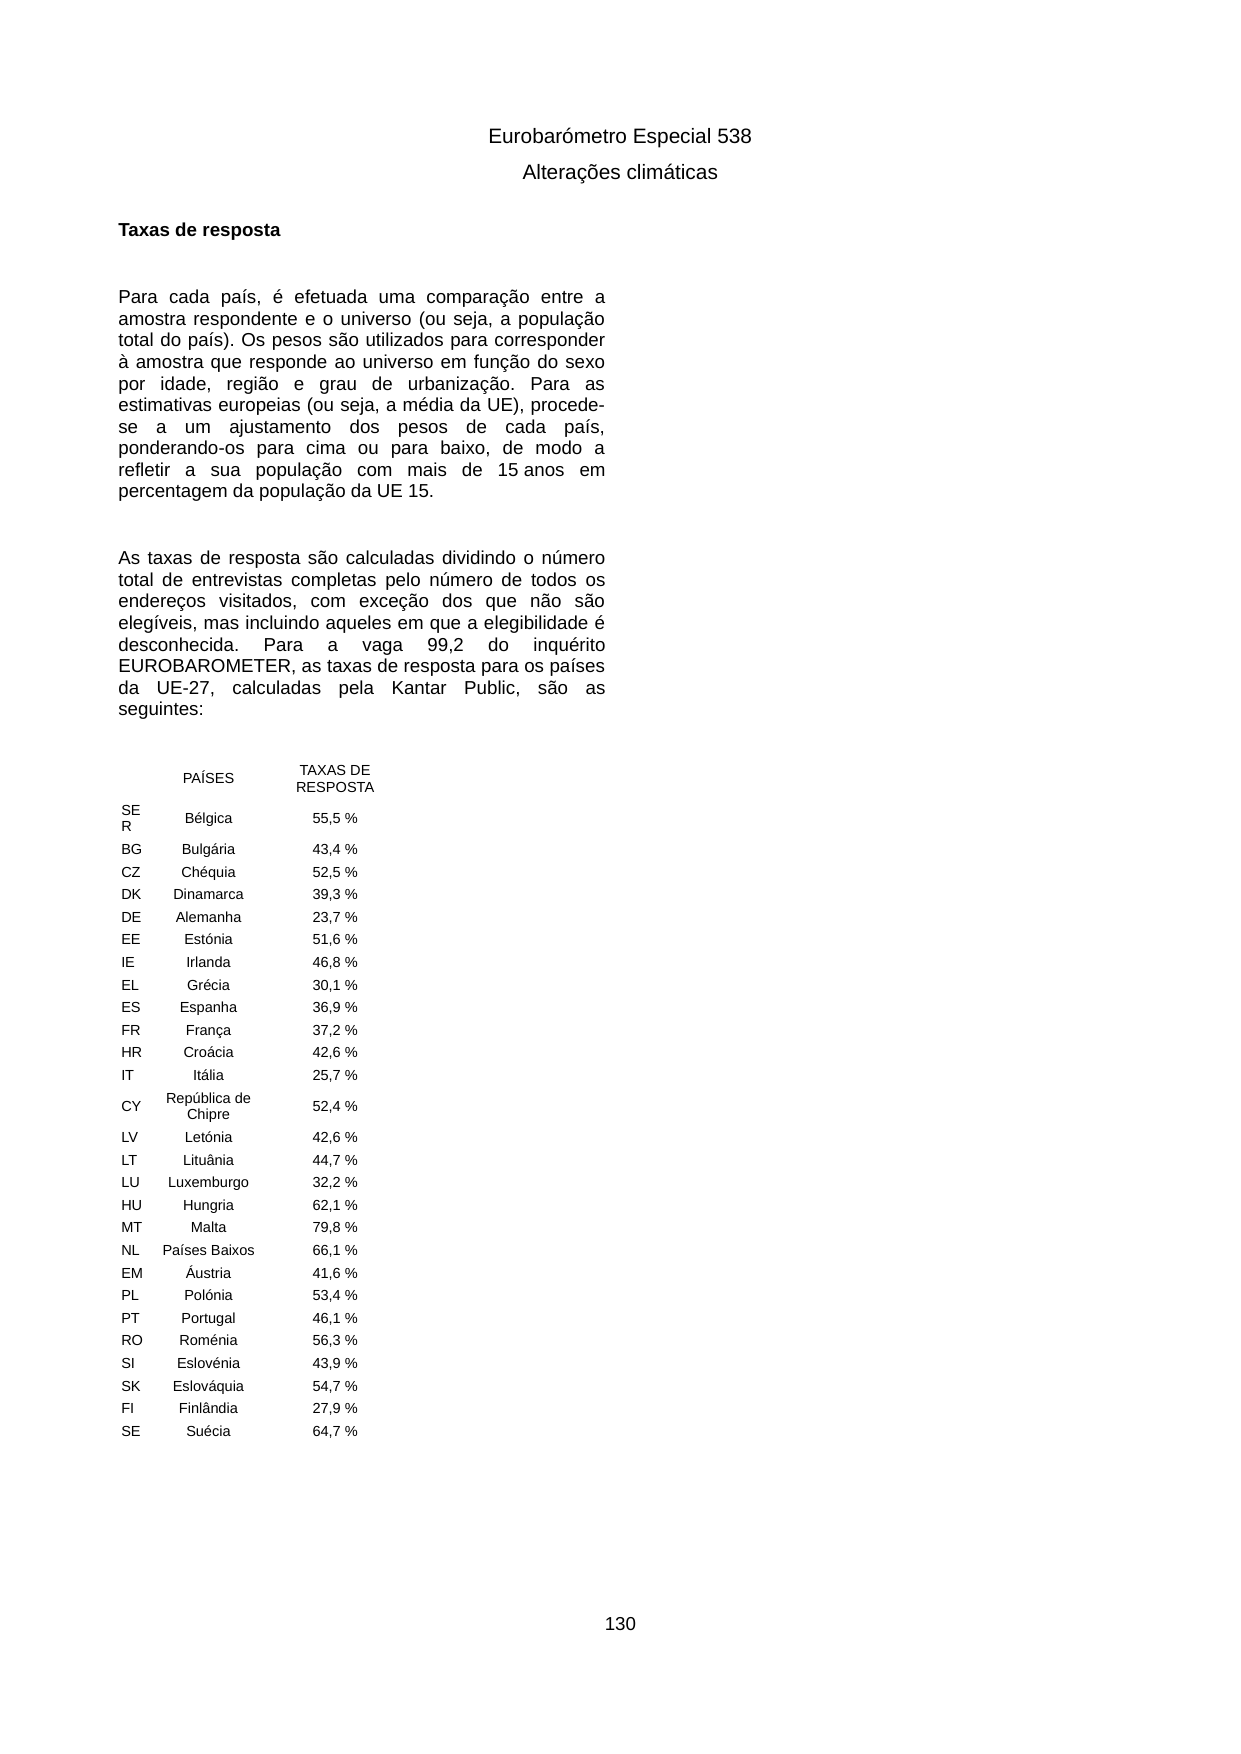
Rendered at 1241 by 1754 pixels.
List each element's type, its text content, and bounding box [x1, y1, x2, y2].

table_cell Lituânia [152, 1148, 264, 1171]
text Taxas de resposta [118, 219, 605, 241]
table_cell Grécia [152, 973, 264, 996]
text Para cada país, é efetuada uma comparação entre a amostra respondente e o universo (ou seja, a população total do país). Os pesos são utilizados para corresponder à amostra que responde ao universo em função do sexo por idade, região e grau de urbanização. Para as estimativas europeias (ou seja, a média da UE), procede-se a um ajustamento dos pesos de cada país, ponderando-os para cima ou para baixo, de modo a refletir a sua população com mais de 15 anos em percentagem da população da UE 15. [118, 286, 605, 502]
table_cell DK [118, 883, 152, 906]
table_cell 46,8 % [265, 951, 405, 973]
table_cell 55,5 % [265, 798, 405, 838]
table_cell CZ [118, 860, 152, 883]
table_cell Chéquia [152, 860, 264, 883]
table_cell DE [118, 906, 152, 928]
table_cell LT [118, 1148, 152, 1171]
table_cell 46,1 % [265, 1307, 405, 1329]
table_cell LV [118, 1126, 152, 1148]
table_cell Bulgária [152, 838, 264, 860]
table_cell 44,7 % [265, 1148, 405, 1171]
table_cell Letónia [152, 1126, 264, 1148]
table_cell IT [118, 1064, 152, 1086]
table_cell 79,8 % [265, 1216, 405, 1239]
table_cell HU [118, 1194, 152, 1216]
table_cell EM [118, 1261, 152, 1284]
table_cell 23,7 % [265, 906, 405, 928]
table_cell SER [118, 798, 152, 838]
table_cell França [152, 1019, 264, 1041]
table_cell 32,2 % [265, 1171, 405, 1193]
table_cell 52,4 % [265, 1086, 405, 1126]
table_cell SK [118, 1374, 152, 1397]
table_cell 43,4 % [265, 838, 405, 860]
table_cell MT [118, 1216, 152, 1239]
table_cell 30,1 % [265, 973, 405, 996]
table_cell 52,5 % [265, 860, 405, 883]
table_cell PL [118, 1284, 152, 1307]
table_header TAXAS DE RESPOSTA [265, 759, 405, 798]
table_cell 54,7 % [265, 1374, 405, 1397]
table_cell EE [118, 928, 152, 951]
table_cell SI [118, 1352, 152, 1374]
table_cell Dinamarca [152, 883, 264, 906]
table_cell FI [118, 1397, 152, 1419]
table_cell Hungria [152, 1194, 264, 1216]
table_cell Eslováquia [152, 1374, 264, 1397]
table_cell 53,4 % [265, 1284, 405, 1307]
table_cell República de Chipre [152, 1086, 264, 1126]
table_cell 56,3 % [265, 1329, 405, 1352]
table_cell PT [118, 1307, 152, 1329]
table_cell Áustria [152, 1261, 264, 1284]
table_cell EL [118, 973, 152, 996]
table_cell HR [118, 1041, 152, 1064]
table_cell 62,1 % [265, 1194, 405, 1216]
table_cell 39,3 % [265, 883, 405, 906]
table_cell Bélgica [152, 798, 264, 838]
table_cell Itália [152, 1064, 264, 1086]
table_cell Eslovénia [152, 1352, 264, 1374]
table_cell SE [118, 1420, 152, 1442]
table_header [118, 759, 152, 798]
table_cell 37,2 % [265, 1019, 405, 1041]
table_cell 42,6 % [265, 1126, 405, 1148]
table_cell Países Baixos [152, 1239, 264, 1261]
table_cell ES [118, 996, 152, 1018]
table_cell BG [118, 838, 152, 860]
table_cell 25,7 % [265, 1064, 405, 1086]
table_cell 27,9 % [265, 1397, 405, 1419]
table_cell Alemanha [152, 906, 264, 928]
text As taxas de resposta são calculadas dividindo o número total de entrevistas completas pelo número de todos os endereços visitados, com exceção dos que não são elegíveis, mas incluindo aqueles em que a elegibilidade é desconhecida. Para a vaga 99,2 do inquérito EUROBAROMETER, as taxas de resposta para os países da UE-27, calculadas pela Kantar Public, são as seguintes: [118, 547, 605, 719]
table_cell Roménia [152, 1329, 264, 1352]
table_cell CY [118, 1086, 152, 1126]
table_cell Irlanda [152, 951, 264, 973]
table_cell RO [118, 1329, 152, 1352]
table_cell Luxemburgo [152, 1171, 264, 1193]
table_cell Finlândia [152, 1397, 264, 1419]
table_cell 64,7 % [265, 1420, 405, 1442]
table_cell Estónia [152, 928, 264, 951]
table_cell Espanha [152, 996, 264, 1018]
table_cell Polónia [152, 1284, 264, 1307]
table_header PAÍSES [152, 759, 264, 798]
table_cell 42,6 % [265, 1041, 405, 1064]
table_cell LU [118, 1171, 152, 1193]
table_cell 43,9 % [265, 1352, 405, 1374]
table_cell 41,6 % [265, 1261, 405, 1284]
table_cell Malta [152, 1216, 264, 1239]
table_cell NL [118, 1239, 152, 1261]
table_cell 51,6 % [265, 928, 405, 951]
table_cell Suécia [152, 1420, 264, 1442]
table_cell Portugal [152, 1307, 264, 1329]
table_cell FR [118, 1019, 152, 1041]
table_cell IE [118, 951, 152, 973]
table_cell Croácia [152, 1041, 264, 1064]
table_cell 36,9 % [265, 996, 405, 1018]
table_cell 66,1 % [265, 1239, 405, 1261]
